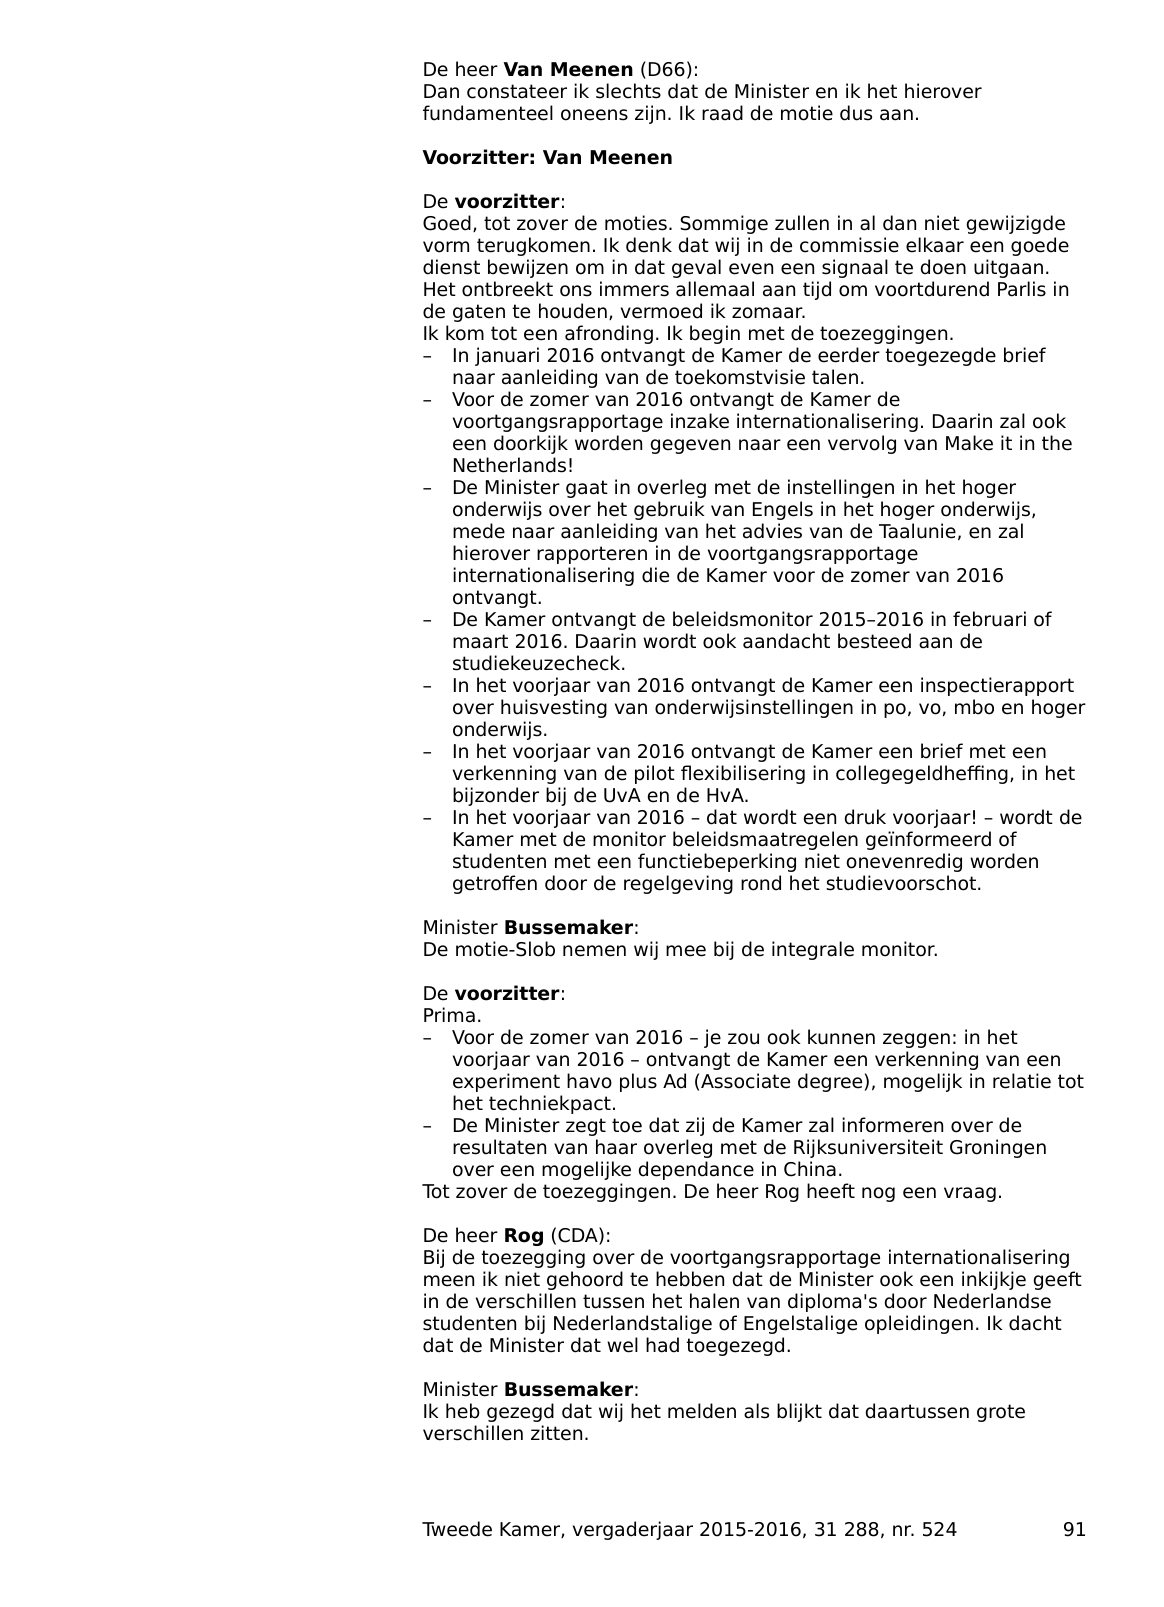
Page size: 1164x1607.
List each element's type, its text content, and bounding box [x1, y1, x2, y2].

text – In het voorjaar van 2016 ontvangt de Kamer een inspectierapport over huisvesting van onderwijsinstellingen in po, vo, mbo en hoger onderwijs. [422, 675, 1087, 741]
text De motie-Slob nemen wij mee bij de integrale monitor. [422, 939, 1087, 961]
text – Voor de zomer van 2016 ontvangt de Kamer de voortgangsrapportage inzake internationalisering. Daarin zal ook een doorkijk worden gegeven naar een vervolg van Make it in the Netherlands! [422, 389, 1087, 477]
text – In januari 2016 ontvangt de Kamer de eerder toegezegde brief naar aanleiding van de toekomstvisie talen. [422, 345, 1087, 389]
text – De Kamer ontvangt de beleidsmonitor 2015–2016 in februari of maart 2016. Daarin wordt ook aandacht besteed aan de studiekeuzecheck. [422, 609, 1087, 675]
text Minister Bussemaker: [422, 917, 1087, 939]
text Tot zover de toezeggingen. De heer Rog heeft nog een vraag. [422, 1181, 1087, 1203]
text De voorzitter: [422, 191, 1087, 213]
text Goed, tot zover de moties. Sommige zullen in al dan niet gewijzigde vorm terugkomen. Ik denk dat wij in de commissie elkaar een goede dienst bewijzen om in dat geval even een signaal te doen uitgaan. Het ontbreekt ons immers allemaal aan tijd om voortdurend Parlis in de gaten te houden, vermoed ik zomaar. [422, 213, 1087, 323]
text – De Minister gaat in overleg met de instellingen in het hoger onderwijs over het gebruik van Engels in het hoger onderwijs, mede naar aanleiding van het advies van de Taalunie, en zal hierover rapporteren in de voortgangsrapportage internationalisering die de Kamer voor de zomer van 2016 ontvangt. [422, 477, 1087, 609]
text – De Minister zegt toe dat zij de Kamer zal informeren over de resultaten van haar overleg met de Rijksuniversiteit Groningen over een mogelijke dependance in China. [422, 1115, 1087, 1181]
text De voorzitter: [422, 983, 1087, 1005]
text Dan constateer ik slechts dat de Minister en ik het hierover fundamenteel oneens zijn. Ik raad de motie dus aan. [422, 81, 1087, 125]
text Ik kom tot een afronding. Ik begin met de toezeggingen. [422, 323, 1087, 345]
text De heer Van Meenen (D66): [422, 59, 1087, 81]
text Ik heb gezegd dat wij het melden als blijkt dat daartussen grote verschillen zitten. [422, 1401, 1087, 1445]
text De heer Rog (CDA): [422, 1225, 1087, 1247]
text Prima. [422, 1005, 1087, 1027]
text – In het voorjaar van 2016 ontvangt de Kamer een brief met een verkenning van de pilot flexibilisering in collegegeldheffing, in het bijzonder bij de UvA en de HvA. [422, 741, 1087, 807]
text Minister Bussemaker: [422, 1379, 1087, 1401]
subtitle Voorzitter: Van Meenen [422, 147, 1087, 169]
text – In het voorjaar van 2016 – dat wordt een druk voorjaar! – wordt de Kamer met de monitor beleidsmaatregelen geïnformeerd of studenten met een functiebeperking niet onevenredig worden getroffen door de regelgeving rond het studievoorschot. [422, 807, 1087, 895]
text – Voor de zomer van 2016 – je zou ook kunnen zeggen: in het voorjaar van 2016 – ontvangt de Kamer een verkenning van een experiment havo plus Ad (Associate degree), mogelijk in relatie tot het techniekpact. [422, 1027, 1087, 1115]
text Bij de toezegging over de voortgangsrapportage internationalisering meen ik niet gehoord te hebben dat de Minister ook een inkijkje geeft in de verschillen tussen het halen van diploma's door Nederlandse studenten bij Nederlandstalige of Engelstalige opleidingen. Ik dacht dat de Minister dat wel had toegezegd. [422, 1247, 1087, 1357]
